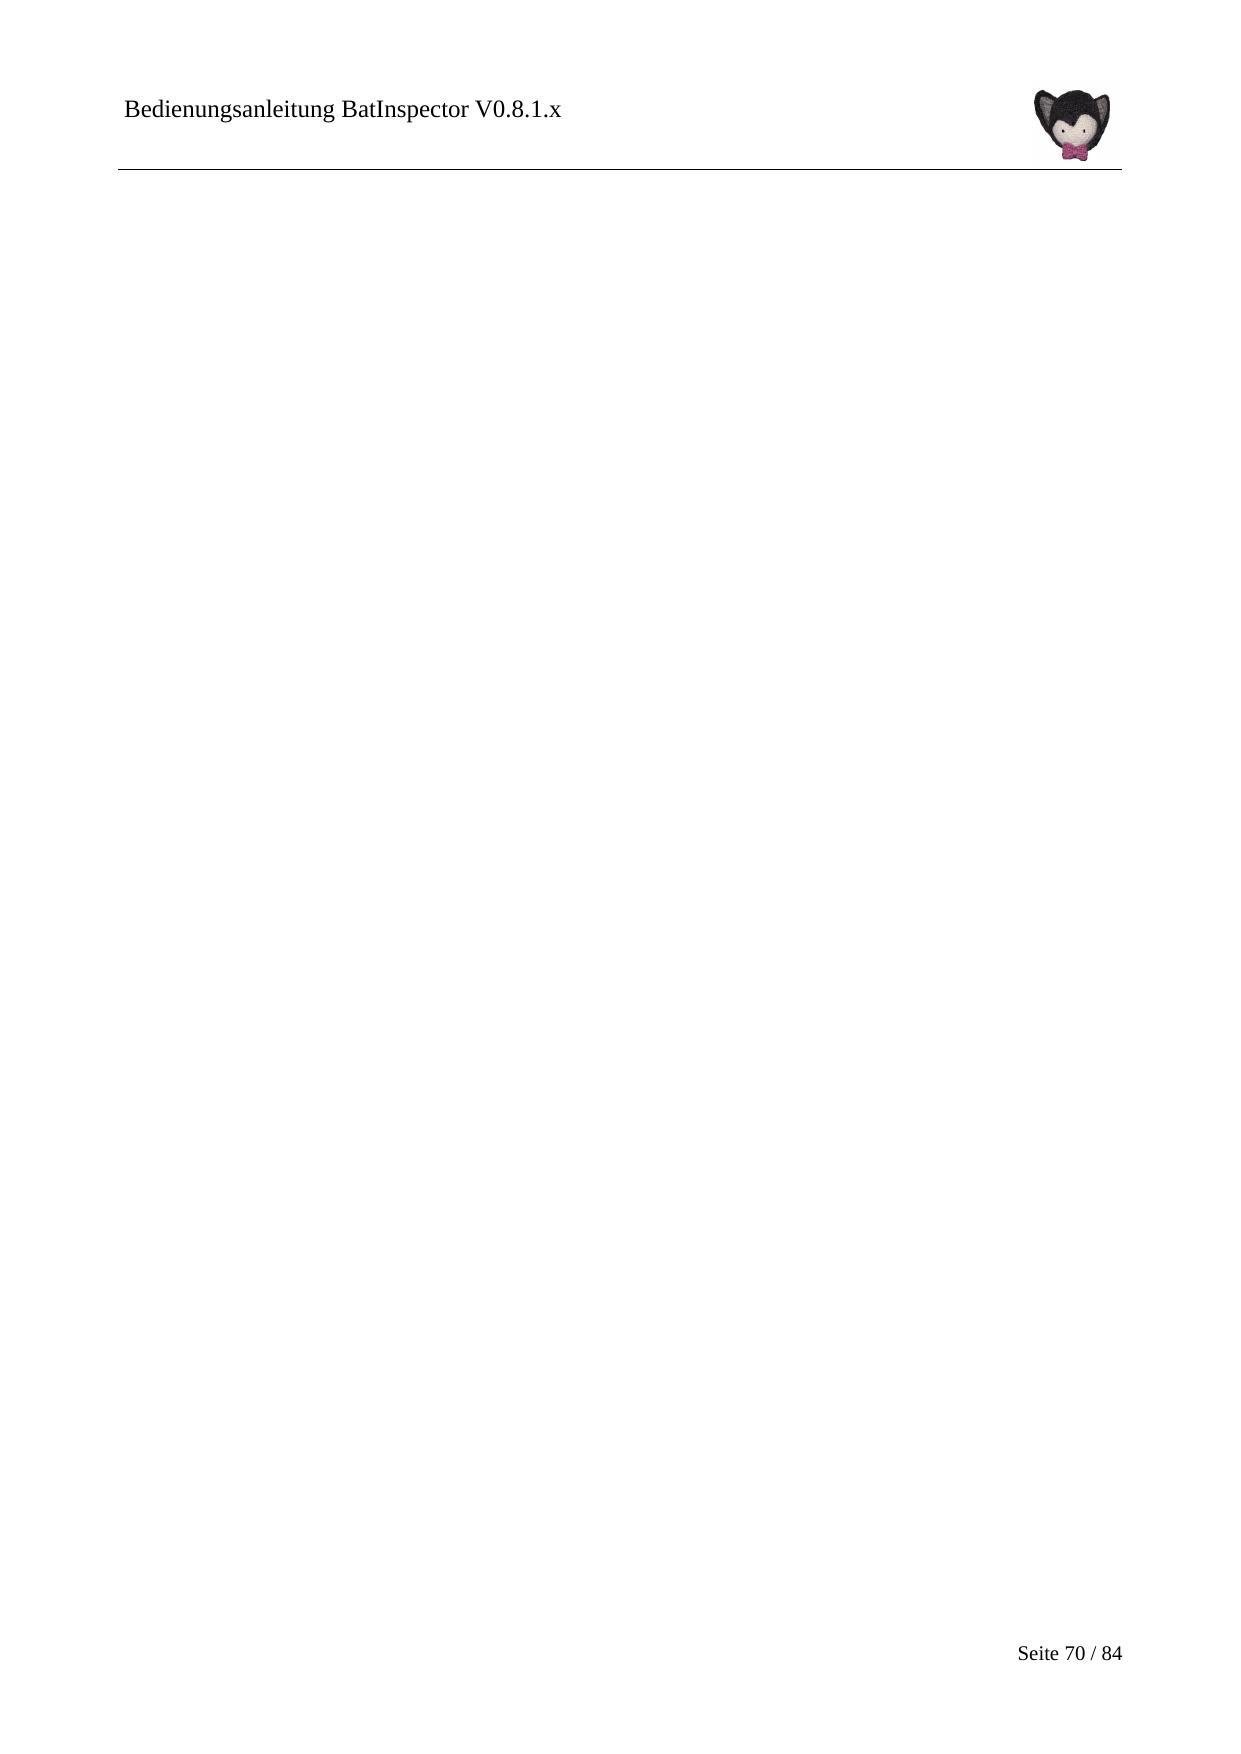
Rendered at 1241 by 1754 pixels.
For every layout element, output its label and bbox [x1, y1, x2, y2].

picture [1030, 80, 1119, 169]
